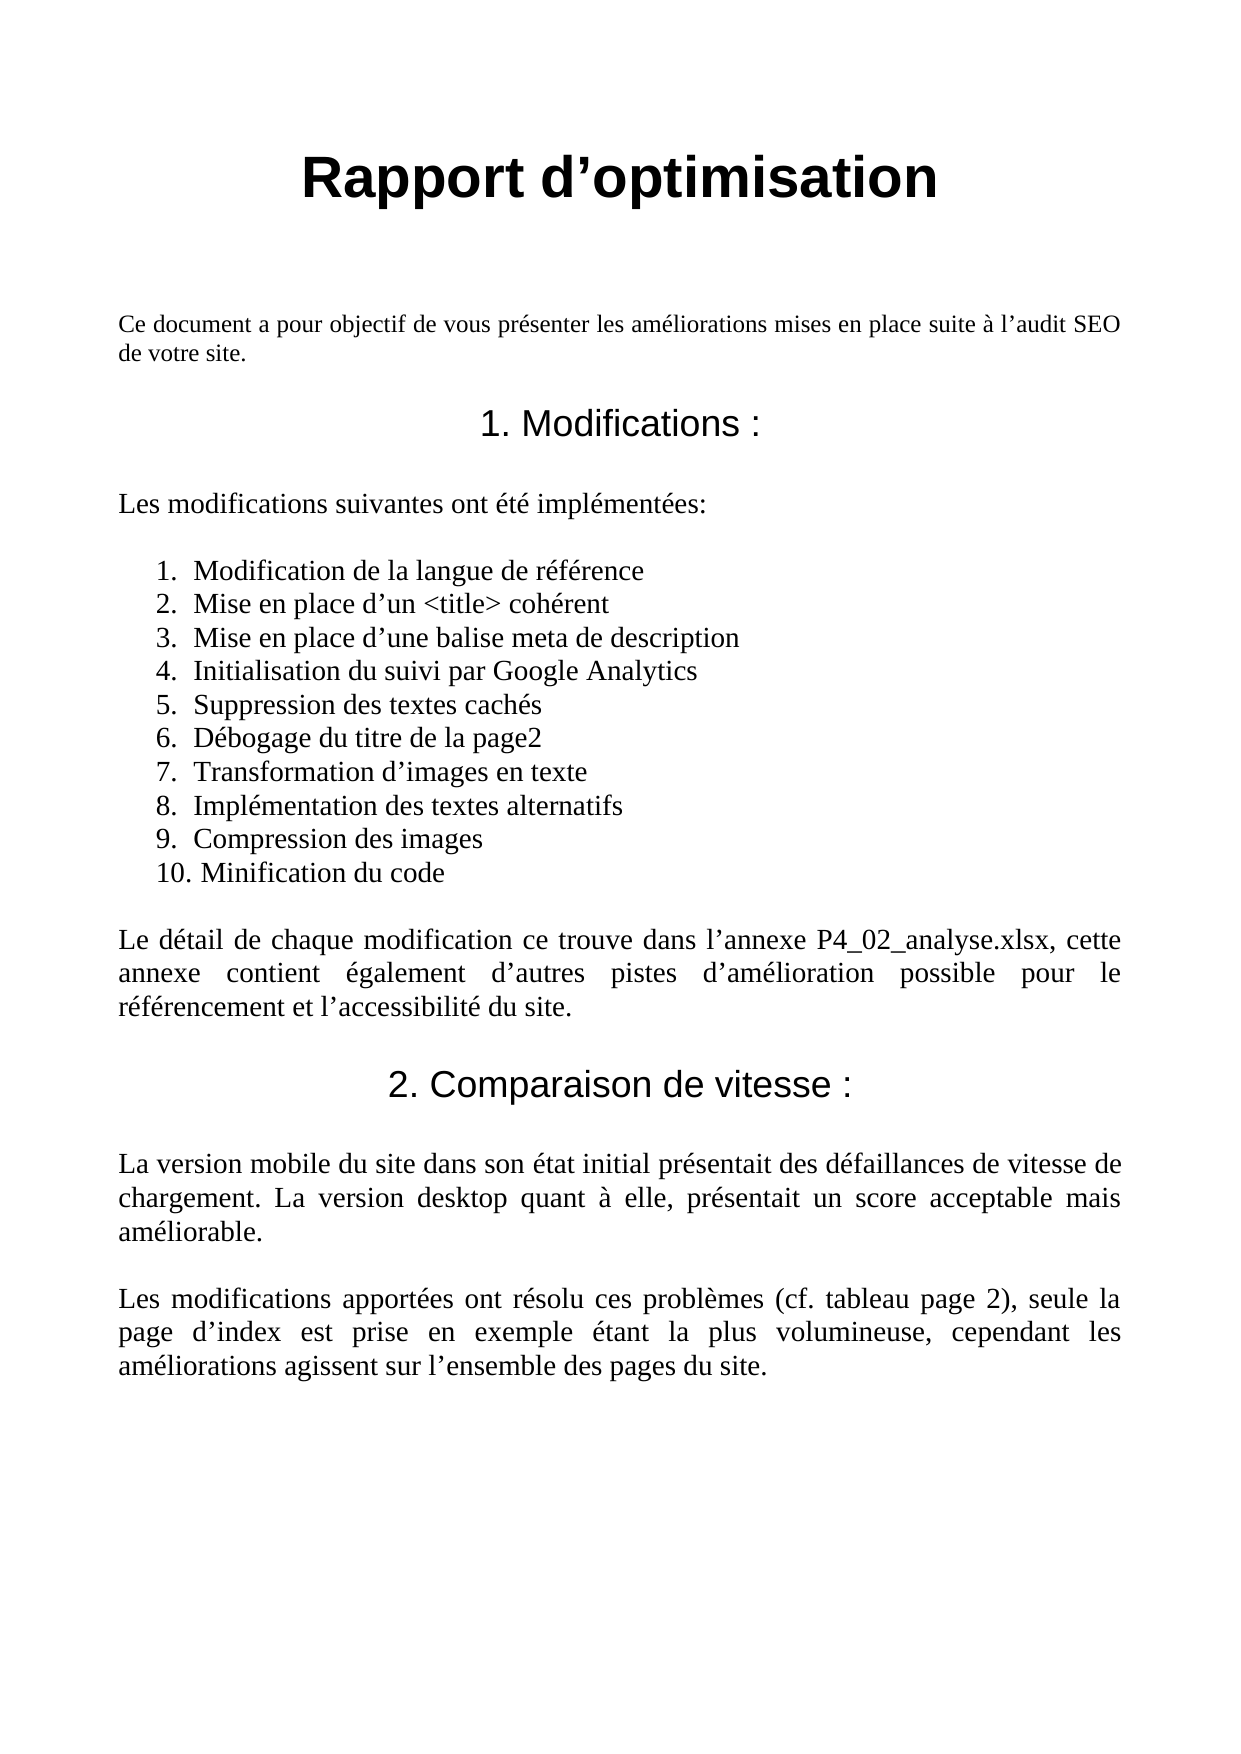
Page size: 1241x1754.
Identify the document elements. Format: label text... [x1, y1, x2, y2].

subtitle 1. Modifications : [118, 401, 1122, 444]
list Mise en place d’un <title> cohérent [156, 586, 1122, 620]
text Les modifications suivantes ont été implémentées: [118, 486, 1122, 519]
text La version mobile du site dans son état initial présentait des défaillances de vitesse de chargement. La version desktop quant à elle, présentait un score acceptable mais améliorable. [118, 1147, 1122, 1247]
list Compression des images [156, 821, 1122, 855]
text Les modifications apportées ont résolu ces problèmes (cf. tableau page 2), seule la page d’index est prise en exemple étant la plus volumineuse, cependant les améliorations agissent sur l’ensemble des pages du site. [118, 1281, 1122, 1381]
title Rapport d’optimisation [118, 143, 1122, 210]
list Minification du code [156, 855, 1122, 888]
subtitle 2. Comparaison de vitesse : [118, 1062, 1122, 1105]
list Débogage du titre de la page2 [156, 721, 1122, 754]
list Initialisation du suivi par Google Analytics [156, 653, 1122, 687]
text Le détail de chaque modification ce trouve dans l’annexe P4_02_analyse.xlsx, cette annexe contient également d’autres pistes d’amélioration possible pour le référencement et l’accessibilité du site. [118, 922, 1122, 1022]
text Ce document a pour objectif de vous présenter les améliorations mises en place suite à l’audit SEO de votre site. [118, 309, 1122, 366]
list Suppression des textes cachés [156, 687, 1122, 721]
list Mise en place d’une balise meta de description [156, 620, 1122, 653]
list Implémentation des textes alternatifs [156, 788, 1122, 821]
list Modification de la langue de référence [156, 553, 1122, 586]
list Transformation d’images en texte [156, 754, 1122, 788]
